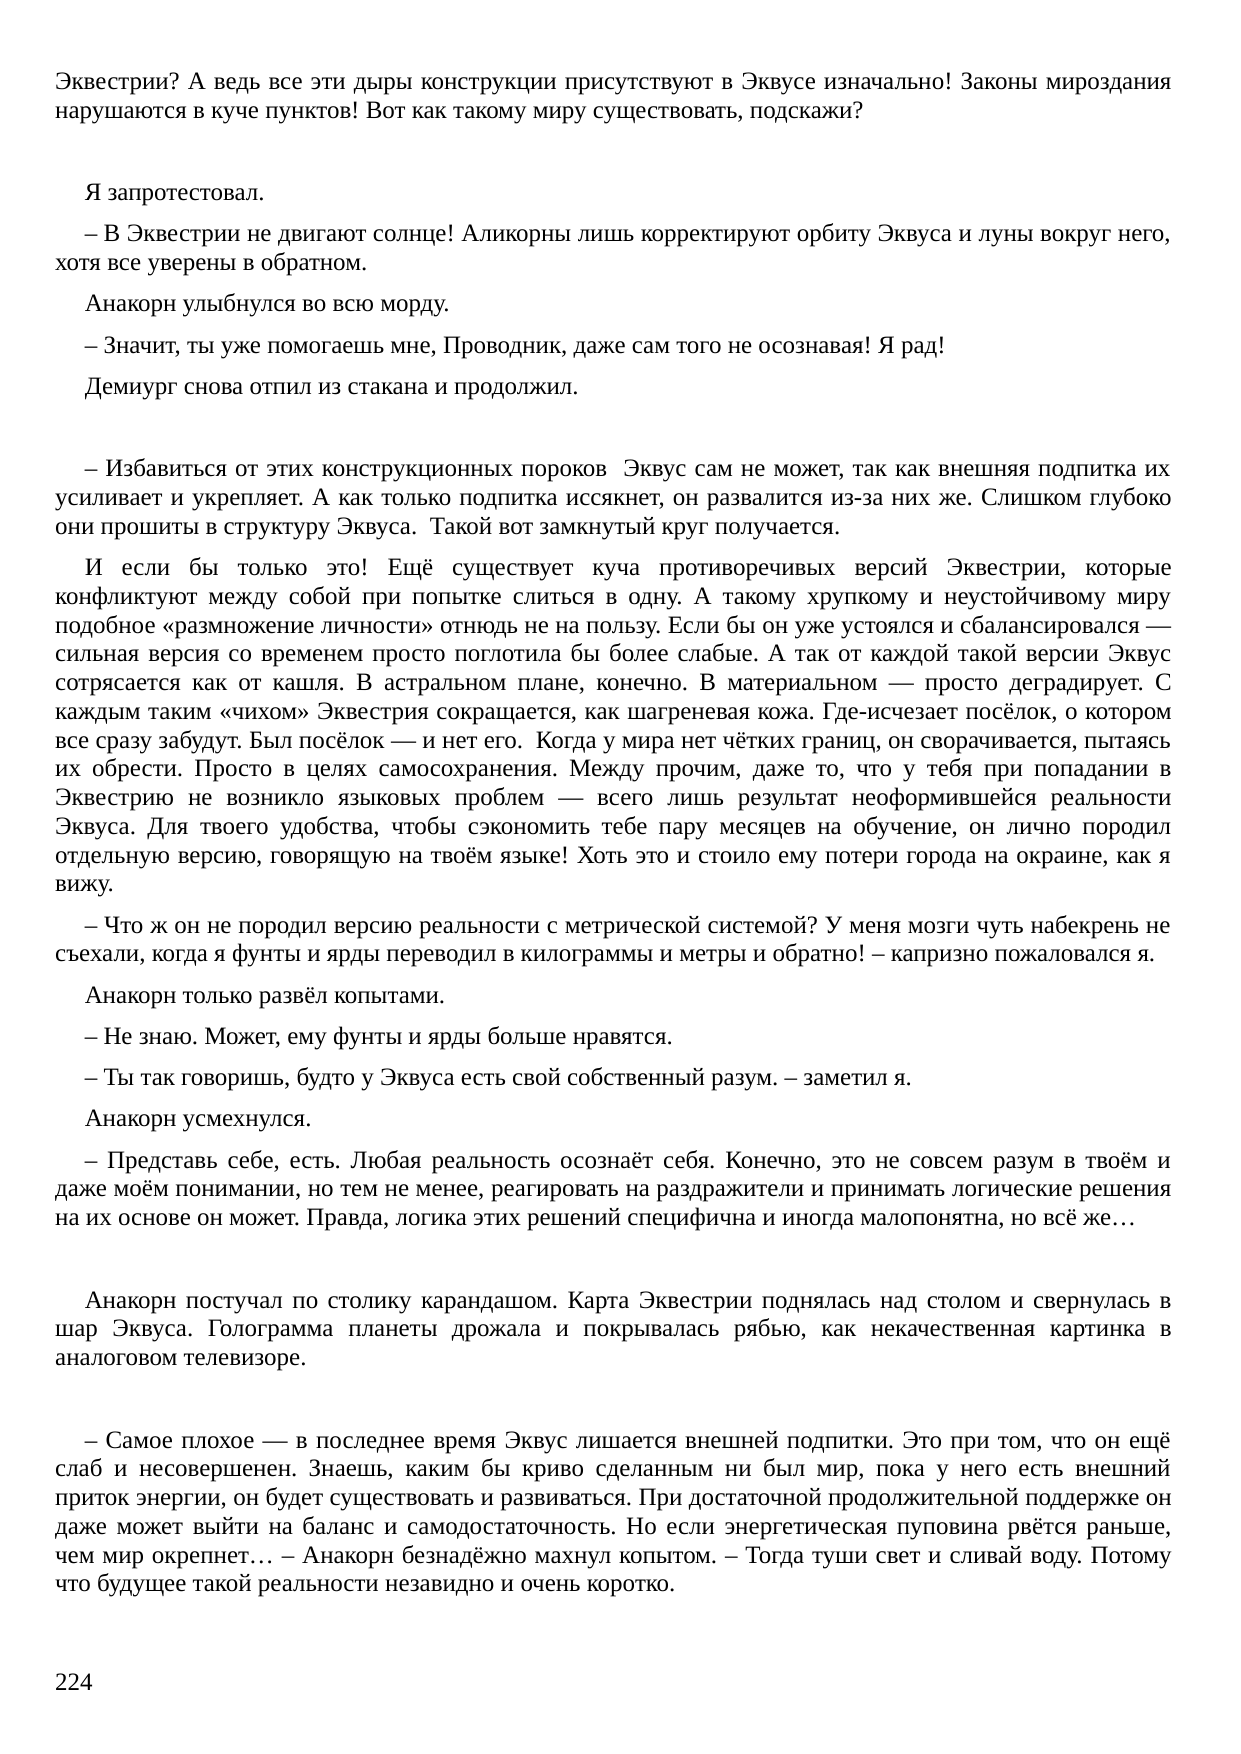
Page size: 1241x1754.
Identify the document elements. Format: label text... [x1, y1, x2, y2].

text – Что ж он не породил версию реальности с метрической системой? У меня мозги чуть набекрень не съехали, когда я фунты и ярды переводил в килограммы и метры и обратно! – капризно пожаловался я. [55, 910, 1173, 967]
text – Не знаю. Может, ему фунты и ярды больше нравятся. [55, 1021, 1173, 1050]
text – Ты так говоришь, будто у Эквуса есть свой собственный разум. – заметил я. [55, 1062, 1173, 1091]
text – В Эквестрии не двигают солнце! Аликорны лишь корректируют орбиту Эквуса и луны вокруг него, хотя все уверены в обратном. [55, 218, 1173, 276]
text Эквестрии? А ведь все эти дыры конструкции присутствуют в Эквусе изначально! Законы мироздания нарушаются в куче пунктов! Вот как такому миру существовать, подскажи? [55, 66, 1173, 123]
text Анакорн улыбнулся во всю морду. [55, 288, 1173, 317]
text – Значит, ты уже помогаешь мне, Проводник, даже сам того не осознавая! Я рад! [55, 330, 1173, 358]
text – Самое плохое — в последнее время Эквус лишается внешней подпитки. Это при том, что он ещё слаб и несовершенен. Знаешь, каким бы криво сделанным ни был мир, пока у него есть внешний приток энергии, он будет существовать и развиваться. При достаточной продолжительной поддержке он даже может выйти на баланс и самодостаточность. Но если энергетическая пуповина рвётся раньше, чем мир окрепнет… – Анакорн безнадёжно махнул копытом. – Тогда туши свет и сливай воду. Потому что будущее такой реальности незавидно и очень коротко. [55, 1425, 1173, 1597]
text Я запротестовал. [55, 177, 1173, 206]
text – Представь себе, есть. Любая реальность осознаёт себя. Конечно, это не совсем разум в твоём и даже моём понимании, но тем не менее, реагировать на раздражители и принимать логические решения на их основе он может. Правда, логика этих решений специфична и иногда малопонятна, но всё же… [55, 1145, 1173, 1231]
text Анакорн только развёл копытами. [55, 980, 1173, 1008]
text Анакорн постучал по столику карандашом. Карта Эквестрии поднялась над столом и свернулась в шар Эквуса. Голограмма планеты дрожала и покрывалась рябью, как некачественная картинка в аналоговом телевизоре. [55, 1285, 1173, 1371]
text – Избавиться от этих конструкционных пороков Эквус сам не может, так как внешняя подпитка их усиливает и укрепляет. А как только подпитка иссякнет, он развалится из-за них же. Слишком глубоко они прошиты в структуру Эквуса. Такой вот замкнутый круг получается. [55, 453, 1173, 540]
text И если бы только это! Ещё существует куча противоречивых версий Эквестрии, которые конфликтуют между собой при попытке слиться в одну. А такому хрупкому и неустойчивому миру подобное «размножение личности» отнюдь не на пользу. Если бы он уже устоялся и сбалансировался — сильная версия со временем просто поглотила бы более слабые. А так от каждой такой версии Эквус сотрясается как от кашля. В астральном плане, конечно. В материальном — просто деградирует. С каждым таким «чихом» Эквестрия сокращается, как шагреневая кожа. Где-исчезает посёлок, о котором все сразу забудут. Был посёлок — и нет его. Когда у мира нет чётких границ, он сворачивается, пытаясь их обрести. Просто в целях самосохранения. Между прочим, даже то, что у тебя при попадании в Эквестрию не возникло языковых проблем — всего лишь результат неоформившейся реальности Эквуса. Для твоего удобства, чтобы сэкономить тебе пару месяцев на обучение, он лично породил отдельную версию, говорящую на твоём языке! Хоть это и стоило ему потери города на окраине, как я вижу. [55, 552, 1173, 897]
text Демиург снова отпил из стакана и продолжил. [55, 371, 1173, 400]
text Анакорн усмехнулся. [55, 1103, 1173, 1132]
